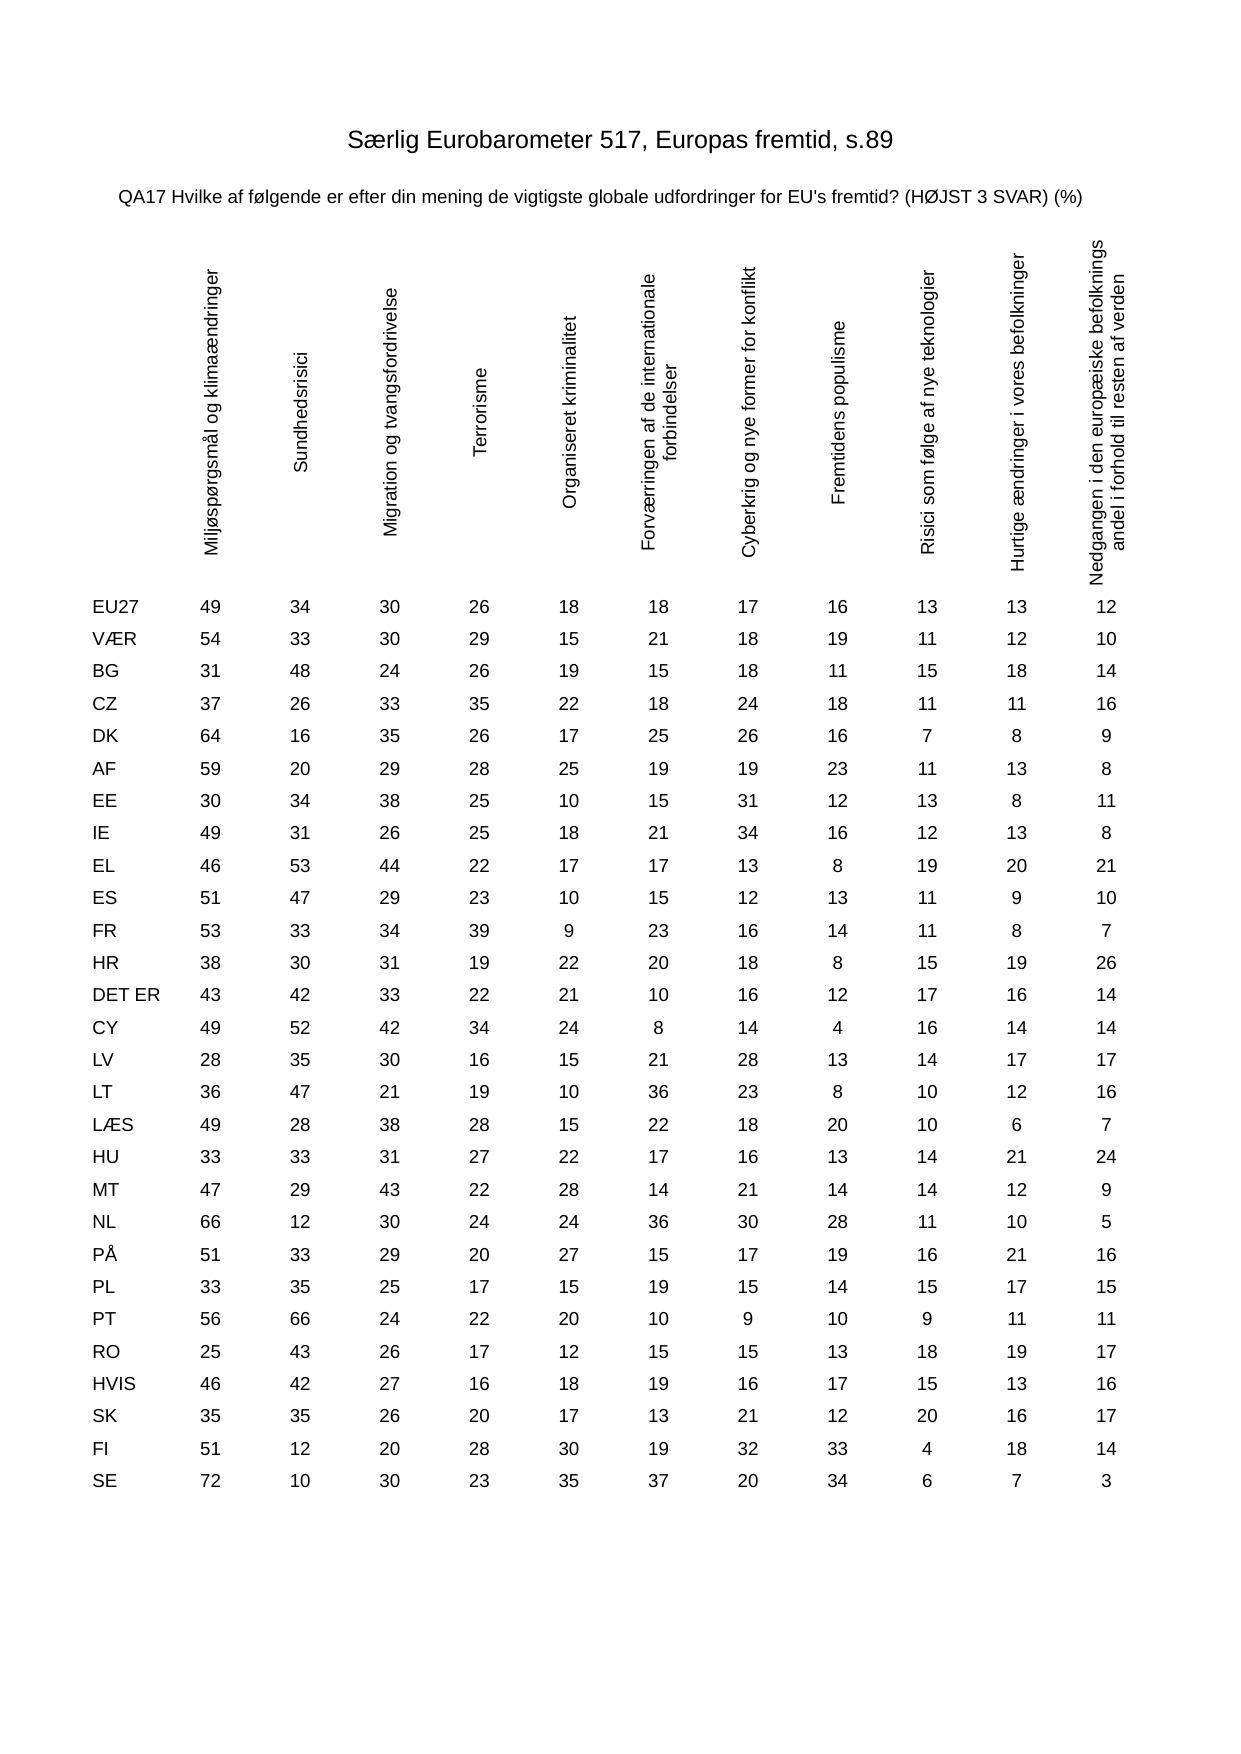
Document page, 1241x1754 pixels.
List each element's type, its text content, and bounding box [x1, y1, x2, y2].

table_cell 29 [345, 752, 434, 784]
table_cell 34 [345, 914, 434, 946]
table_cell 46 [166, 1368, 255, 1400]
table_cell 36 [614, 1206, 703, 1238]
table_cell 32 [703, 1432, 793, 1465]
table_cell 10 [255, 1465, 345, 1497]
table_cell 20 [703, 1465, 793, 1497]
table_cell 64 [166, 720, 255, 752]
table_cell 10 [972, 1206, 1061, 1238]
table_cell 24 [345, 655, 434, 687]
table_header Hurtige ændringer i vores befolkninger [972, 236, 1061, 590]
table_cell 19 [614, 1432, 703, 1465]
table_cell 33 [345, 979, 434, 1011]
table_cell 18 [703, 623, 793, 655]
table_cell 31 [255, 817, 345, 849]
table_cell 7 [1061, 914, 1151, 946]
table_cell 19 [703, 752, 793, 784]
table_cell ES [89, 882, 166, 914]
table_cell 11 [882, 1206, 972, 1238]
table_cell 9 [882, 1303, 972, 1335]
table_cell 28 [703, 1044, 793, 1076]
table_cell 16 [793, 817, 882, 849]
table_cell 13 [882, 590, 972, 622]
table_cell 38 [345, 784, 434, 817]
table_cell 22 [434, 1173, 524, 1206]
table_cell 26 [434, 720, 524, 752]
table_cell 10 [793, 1303, 882, 1335]
table_cell 8 [972, 720, 1061, 752]
table_cell 15 [882, 946, 972, 979]
table_cell 27 [345, 1368, 434, 1400]
table_cell 19 [614, 752, 703, 784]
table_cell PT [89, 1303, 166, 1335]
table_cell 35 [255, 1270, 345, 1303]
table_cell 13 [882, 784, 972, 817]
table_cell 34 [434, 1011, 524, 1043]
table_cell HVIS [89, 1368, 166, 1400]
table_cell 21 [345, 1076, 434, 1108]
table_cell 15 [703, 1335, 793, 1367]
table_cell 14 [793, 914, 882, 946]
table_cell 21 [703, 1400, 793, 1432]
table_cell 53 [255, 849, 345, 882]
table_header [89, 236, 166, 590]
table_cell 17 [1061, 1044, 1151, 1076]
table_cell 9 [1061, 1173, 1151, 1206]
table_cell 16 [972, 1400, 1061, 1432]
table_cell 30 [345, 623, 434, 655]
table_cell EL [89, 849, 166, 882]
table_cell 12 [972, 1173, 1061, 1206]
table_cell 21 [614, 1044, 703, 1076]
table_cell 17 [434, 1335, 524, 1367]
table_cell 14 [1061, 979, 1151, 1011]
table_cell 31 [166, 655, 255, 687]
table_cell 21 [524, 979, 613, 1011]
table_cell 15 [524, 1270, 613, 1303]
table_cell 18 [524, 817, 613, 849]
table_cell 14 [882, 1141, 972, 1173]
table_cell 8 [1061, 817, 1151, 849]
table_header Nedgangen i den europæiske befolknings andel i forhold til resten af verden [1061, 236, 1151, 590]
table_cell 17 [972, 1044, 1061, 1076]
table_cell 15 [703, 1270, 793, 1303]
table_cell 8 [972, 914, 1061, 946]
table_cell 21 [972, 1238, 1061, 1270]
table_cell AF [89, 752, 166, 784]
table_cell DK [89, 720, 166, 752]
table_cell 33 [255, 1238, 345, 1270]
table_cell 11 [882, 882, 972, 914]
table_cell 12 [255, 1432, 345, 1465]
table_cell 13 [972, 1368, 1061, 1400]
table_cell 22 [524, 687, 613, 719]
table_cell HR [89, 946, 166, 979]
table_cell 12 [793, 784, 882, 817]
table_cell 17 [434, 1270, 524, 1303]
table_cell 46 [166, 849, 255, 882]
table_cell 38 [345, 1108, 434, 1141]
table_cell 26 [345, 1335, 434, 1367]
table_cell 15 [882, 1368, 972, 1400]
table_cell 16 [972, 979, 1061, 1011]
table_cell LV [89, 1044, 166, 1076]
table_cell 35 [434, 687, 524, 719]
table_cell 16 [703, 979, 793, 1011]
table_cell 26 [1061, 946, 1151, 979]
table_cell 26 [434, 590, 524, 622]
table_cell 14 [793, 1173, 882, 1206]
table_cell 28 [524, 1173, 613, 1206]
table_cell 35 [524, 1465, 613, 1497]
table_cell 18 [703, 946, 793, 979]
table_cell 51 [166, 1238, 255, 1270]
table_cell 8 [793, 1076, 882, 1108]
table_header Miljøspørgsmål og klimaændringer [166, 236, 255, 590]
table_header Migration og tvangsfordrivelse [345, 236, 434, 590]
table_cell 33 [793, 1432, 882, 1465]
table_cell 25 [434, 817, 524, 849]
table_cell 5 [1061, 1206, 1151, 1238]
table_cell 18 [614, 590, 703, 622]
table_cell 33 [166, 1270, 255, 1303]
table_cell 25 [614, 720, 703, 752]
table_cell 19 [793, 1238, 882, 1270]
table_cell 34 [793, 1465, 882, 1497]
table_cell 10 [882, 1076, 972, 1108]
table_cell 21 [703, 1173, 793, 1206]
table_cell 52 [255, 1011, 345, 1043]
table_header Terrorisme [434, 236, 524, 590]
table_cell 17 [703, 590, 793, 622]
table_cell 20 [882, 1400, 972, 1432]
table_cell 19 [882, 849, 972, 882]
table_cell 19 [434, 1076, 524, 1108]
table_cell 36 [166, 1076, 255, 1108]
table_cell 14 [793, 1270, 882, 1303]
table_cell 22 [434, 979, 524, 1011]
table_cell 30 [166, 784, 255, 817]
table_cell 23 [703, 1076, 793, 1108]
table_cell 22 [524, 1141, 613, 1173]
table_cell 10 [614, 1303, 703, 1335]
table_cell 38 [166, 946, 255, 979]
table_cell 28 [166, 1044, 255, 1076]
table_cell 15 [524, 1044, 613, 1076]
table_cell 16 [703, 1141, 793, 1173]
table_cell 12 [793, 1400, 882, 1432]
table_cell 8 [1061, 752, 1151, 784]
table_cell 24 [524, 1206, 613, 1238]
table_cell 16 [255, 720, 345, 752]
table_cell 14 [703, 1011, 793, 1043]
table_cell PL [89, 1270, 166, 1303]
table_cell 15 [614, 882, 703, 914]
table_cell 10 [524, 882, 613, 914]
table_cell DET ER [89, 979, 166, 1011]
table_cell 17 [524, 849, 613, 882]
table_cell 20 [255, 752, 345, 784]
table_cell 23 [434, 1465, 524, 1497]
table_cell 14 [1061, 655, 1151, 687]
table_cell 19 [972, 1335, 1061, 1367]
table_cell 20 [434, 1238, 524, 1270]
table_cell 14 [1061, 1432, 1151, 1465]
table_cell 53 [166, 914, 255, 946]
table_header Sundhedsrisici [255, 236, 345, 590]
table_cell 10 [524, 784, 613, 817]
table_cell 29 [345, 1238, 434, 1270]
table_cell SK [89, 1400, 166, 1432]
table_cell 10 [1061, 623, 1151, 655]
table_cell 15 [614, 784, 703, 817]
table_cell 28 [255, 1108, 345, 1141]
table_cell 10 [614, 979, 703, 1011]
table_cell 19 [614, 1368, 703, 1400]
table_cell 12 [972, 1076, 1061, 1108]
table_cell IE [89, 817, 166, 849]
table_cell EE [89, 784, 166, 817]
table_cell 13 [703, 849, 793, 882]
table_cell 33 [255, 623, 345, 655]
table_cell 16 [1061, 1238, 1151, 1270]
table_cell 13 [793, 1141, 882, 1173]
table_cell 17 [1061, 1400, 1151, 1432]
table_cell 12 [524, 1335, 613, 1367]
table_cell FI [89, 1432, 166, 1465]
table_cell 36 [614, 1076, 703, 1108]
table_cell 10 [524, 1076, 613, 1108]
table_cell 19 [793, 623, 882, 655]
table_cell 11 [882, 623, 972, 655]
table_cell 17 [524, 720, 613, 752]
table_cell 39 [434, 914, 524, 946]
table_cell 49 [166, 817, 255, 849]
table_cell 8 [972, 784, 1061, 817]
table_cell 16 [434, 1044, 524, 1076]
table_cell 26 [434, 655, 524, 687]
table_cell 22 [524, 946, 613, 979]
table_cell 19 [524, 655, 613, 687]
table_cell 15 [614, 1335, 703, 1367]
table_cell 17 [614, 1141, 703, 1173]
table_cell 31 [345, 946, 434, 979]
table_cell 16 [882, 1238, 972, 1270]
table_cell 33 [345, 687, 434, 719]
table_cell 26 [345, 817, 434, 849]
table_cell 9 [1061, 720, 1151, 752]
table_cell 3 [1061, 1465, 1151, 1497]
table_cell 25 [166, 1335, 255, 1367]
table_cell 21 [1061, 849, 1151, 882]
table_cell 16 [1061, 1076, 1151, 1108]
table_cell 12 [703, 882, 793, 914]
text QA17 Hvilke af følgende er efter din mening de vigtigste globale udfordringer for EU's fremtid? (HØJST 3 SVAR) (%) [118, 186, 1122, 208]
table_cell NL [89, 1206, 166, 1238]
table_cell 26 [255, 687, 345, 719]
table_cell 51 [166, 1432, 255, 1465]
table_cell 13 [972, 752, 1061, 784]
table_cell 8 [793, 849, 882, 882]
table_cell 7 [1061, 1108, 1151, 1141]
table_cell 34 [255, 590, 345, 622]
table_cell 14 [882, 1044, 972, 1076]
table_cell 44 [345, 849, 434, 882]
table_cell 19 [434, 946, 524, 979]
table_header Organiseret kriminalitet [524, 236, 613, 590]
table_cell SE [89, 1465, 166, 1497]
table_cell 11 [972, 1303, 1061, 1335]
table_cell 13 [793, 1044, 882, 1076]
table_cell 28 [434, 1108, 524, 1141]
table_cell 6 [882, 1465, 972, 1497]
table_cell 34 [255, 784, 345, 817]
table_cell 17 [524, 1400, 613, 1432]
table_cell LT [89, 1076, 166, 1108]
table_cell 26 [345, 1400, 434, 1432]
table_cell 24 [345, 1303, 434, 1335]
table_cell 19 [972, 946, 1061, 979]
table_cell 10 [1061, 882, 1151, 914]
table_cell 9 [972, 882, 1061, 914]
table_cell 7 [972, 1465, 1061, 1497]
table_cell 9 [524, 914, 613, 946]
table_cell 31 [703, 784, 793, 817]
table_cell 25 [434, 784, 524, 817]
table_cell 21 [972, 1141, 1061, 1173]
table_cell 29 [434, 623, 524, 655]
table_cell 30 [524, 1432, 613, 1465]
table_cell EU27 [89, 590, 166, 622]
table_cell 22 [614, 1108, 703, 1141]
table_cell 7 [882, 720, 972, 752]
table_cell 29 [255, 1173, 345, 1206]
table_cell 22 [434, 1303, 524, 1335]
table_cell 24 [434, 1206, 524, 1238]
table_cell 16 [1061, 687, 1151, 719]
table_cell 28 [793, 1206, 882, 1238]
table_cell VÆR [89, 623, 166, 655]
table_cell 20 [434, 1400, 524, 1432]
table_cell 30 [345, 1206, 434, 1238]
table_cell 6 [972, 1108, 1061, 1141]
table_cell 30 [345, 1465, 434, 1497]
table_cell MT [89, 1173, 166, 1206]
table_cell 28 [434, 752, 524, 784]
table_cell 49 [166, 1108, 255, 1141]
table_header Risici som følge af nye teknologier [882, 236, 972, 590]
table_cell 15 [614, 1238, 703, 1270]
table_cell 18 [972, 1432, 1061, 1465]
table_cell 17 [703, 1238, 793, 1270]
table_cell 25 [345, 1270, 434, 1303]
table_cell 66 [255, 1303, 345, 1335]
table_cell 27 [524, 1238, 613, 1270]
table_cell 35 [345, 720, 434, 752]
table_cell 17 [1061, 1335, 1151, 1367]
table_cell 49 [166, 590, 255, 622]
table_cell 30 [703, 1206, 793, 1238]
table_cell 20 [614, 946, 703, 979]
table_cell 35 [255, 1044, 345, 1076]
table_cell 18 [793, 687, 882, 719]
table_cell 21 [614, 623, 703, 655]
table_cell 14 [882, 1173, 972, 1206]
table_cell 20 [972, 849, 1061, 882]
table_cell 15 [524, 1108, 613, 1141]
table_cell 51 [166, 882, 255, 914]
table_cell 23 [434, 882, 524, 914]
table_header Fremtidens populisme [793, 236, 882, 590]
table_cell 15 [882, 655, 972, 687]
table_cell 66 [166, 1206, 255, 1238]
table_cell 26 [703, 720, 793, 752]
table_cell 8 [793, 946, 882, 979]
table_cell 18 [882, 1335, 972, 1367]
table_cell 13 [793, 882, 882, 914]
table_cell 15 [524, 623, 613, 655]
table_cell 37 [166, 687, 255, 719]
table_cell 54 [166, 623, 255, 655]
table_cell HU [89, 1141, 166, 1173]
table_cell 19 [614, 1270, 703, 1303]
table_cell 16 [793, 720, 882, 752]
table_cell 18 [703, 655, 793, 687]
table_header Forværringen af de internationale forbindelser [614, 236, 703, 590]
table_cell 47 [255, 1076, 345, 1108]
table_cell 18 [524, 590, 613, 622]
table_cell 13 [793, 1335, 882, 1367]
table_cell 4 [882, 1432, 972, 1465]
table_cell 21 [614, 817, 703, 849]
table_cell 11 [882, 914, 972, 946]
table_cell CZ [89, 687, 166, 719]
table_cell 12 [255, 1206, 345, 1238]
table_cell BG [89, 655, 166, 687]
table_cell 16 [793, 590, 882, 622]
table_cell 16 [434, 1368, 524, 1400]
table_cell 11 [1061, 1303, 1151, 1335]
table_cell 27 [434, 1141, 524, 1173]
table_cell 11 [1061, 784, 1151, 817]
table_cell 33 [255, 1141, 345, 1173]
table_cell 16 [703, 914, 793, 946]
table_cell 56 [166, 1303, 255, 1335]
table_cell 11 [882, 687, 972, 719]
table_cell 17 [614, 849, 703, 882]
table_cell 47 [166, 1173, 255, 1206]
table_cell 33 [255, 914, 345, 946]
table_cell 20 [524, 1303, 613, 1335]
table_cell 13 [972, 817, 1061, 849]
table_cell 72 [166, 1465, 255, 1497]
table_cell 24 [703, 687, 793, 719]
table_cell 42 [345, 1011, 434, 1043]
table_cell 8 [614, 1011, 703, 1043]
table_cell 24 [524, 1011, 613, 1043]
table_cell 18 [703, 1108, 793, 1141]
table_cell 59 [166, 752, 255, 784]
table_cell 20 [793, 1108, 882, 1141]
table_cell RO [89, 1335, 166, 1367]
table_cell CY [89, 1011, 166, 1043]
table_cell 23 [614, 914, 703, 946]
table_cell 4 [793, 1011, 882, 1043]
table_cell 47 [255, 882, 345, 914]
table_cell LÆS [89, 1108, 166, 1141]
table_cell 42 [255, 1368, 345, 1400]
table_cell 12 [972, 623, 1061, 655]
table_cell 34 [703, 817, 793, 849]
table_cell 16 [703, 1368, 793, 1400]
table_cell 48 [255, 655, 345, 687]
table_cell 43 [166, 979, 255, 1011]
table_cell 20 [345, 1432, 434, 1465]
table_cell 30 [345, 590, 434, 622]
table_cell 25 [524, 752, 613, 784]
table_cell 22 [434, 849, 524, 882]
table_cell 17 [882, 979, 972, 1011]
table_cell 42 [255, 979, 345, 1011]
table_cell 13 [614, 1400, 703, 1432]
table_cell 16 [1061, 1368, 1151, 1400]
table_cell 30 [255, 946, 345, 979]
table_cell PÅ [89, 1238, 166, 1270]
table_cell 17 [793, 1368, 882, 1400]
table_cell 35 [166, 1400, 255, 1432]
table_cell 24 [1061, 1141, 1151, 1173]
table_cell 14 [972, 1011, 1061, 1043]
table_cell 18 [972, 655, 1061, 687]
table_cell 37 [614, 1465, 703, 1497]
table_cell 18 [614, 687, 703, 719]
table_cell 9 [703, 1303, 793, 1335]
table_cell 12 [882, 817, 972, 849]
table_cell 15 [614, 655, 703, 687]
table_cell 11 [793, 655, 882, 687]
table_cell 18 [524, 1368, 613, 1400]
table_cell 49 [166, 1011, 255, 1043]
table_cell 11 [882, 752, 972, 784]
table_cell 10 [882, 1108, 972, 1141]
table_cell 29 [345, 882, 434, 914]
table_cell FR [89, 914, 166, 946]
table_cell 31 [345, 1141, 434, 1173]
table_header Cyberkrig og nye former for konflikt [703, 236, 793, 590]
table_cell 15 [882, 1270, 972, 1303]
table_cell 23 [793, 752, 882, 784]
table_cell 17 [972, 1270, 1061, 1303]
table_cell 16 [882, 1011, 972, 1043]
table_cell 14 [1061, 1011, 1151, 1043]
table_cell 28 [434, 1432, 524, 1465]
table_cell 43 [345, 1173, 434, 1206]
table_cell 33 [166, 1141, 255, 1173]
table_cell 12 [793, 979, 882, 1011]
table_cell 15 [1061, 1270, 1151, 1303]
table_cell 35 [255, 1400, 345, 1432]
table_cell 13 [972, 590, 1061, 622]
table_cell 11 [972, 687, 1061, 719]
table_cell 43 [255, 1335, 345, 1367]
table_cell 12 [1061, 590, 1151, 622]
table_cell 30 [345, 1044, 434, 1076]
table_cell 14 [614, 1173, 703, 1206]
